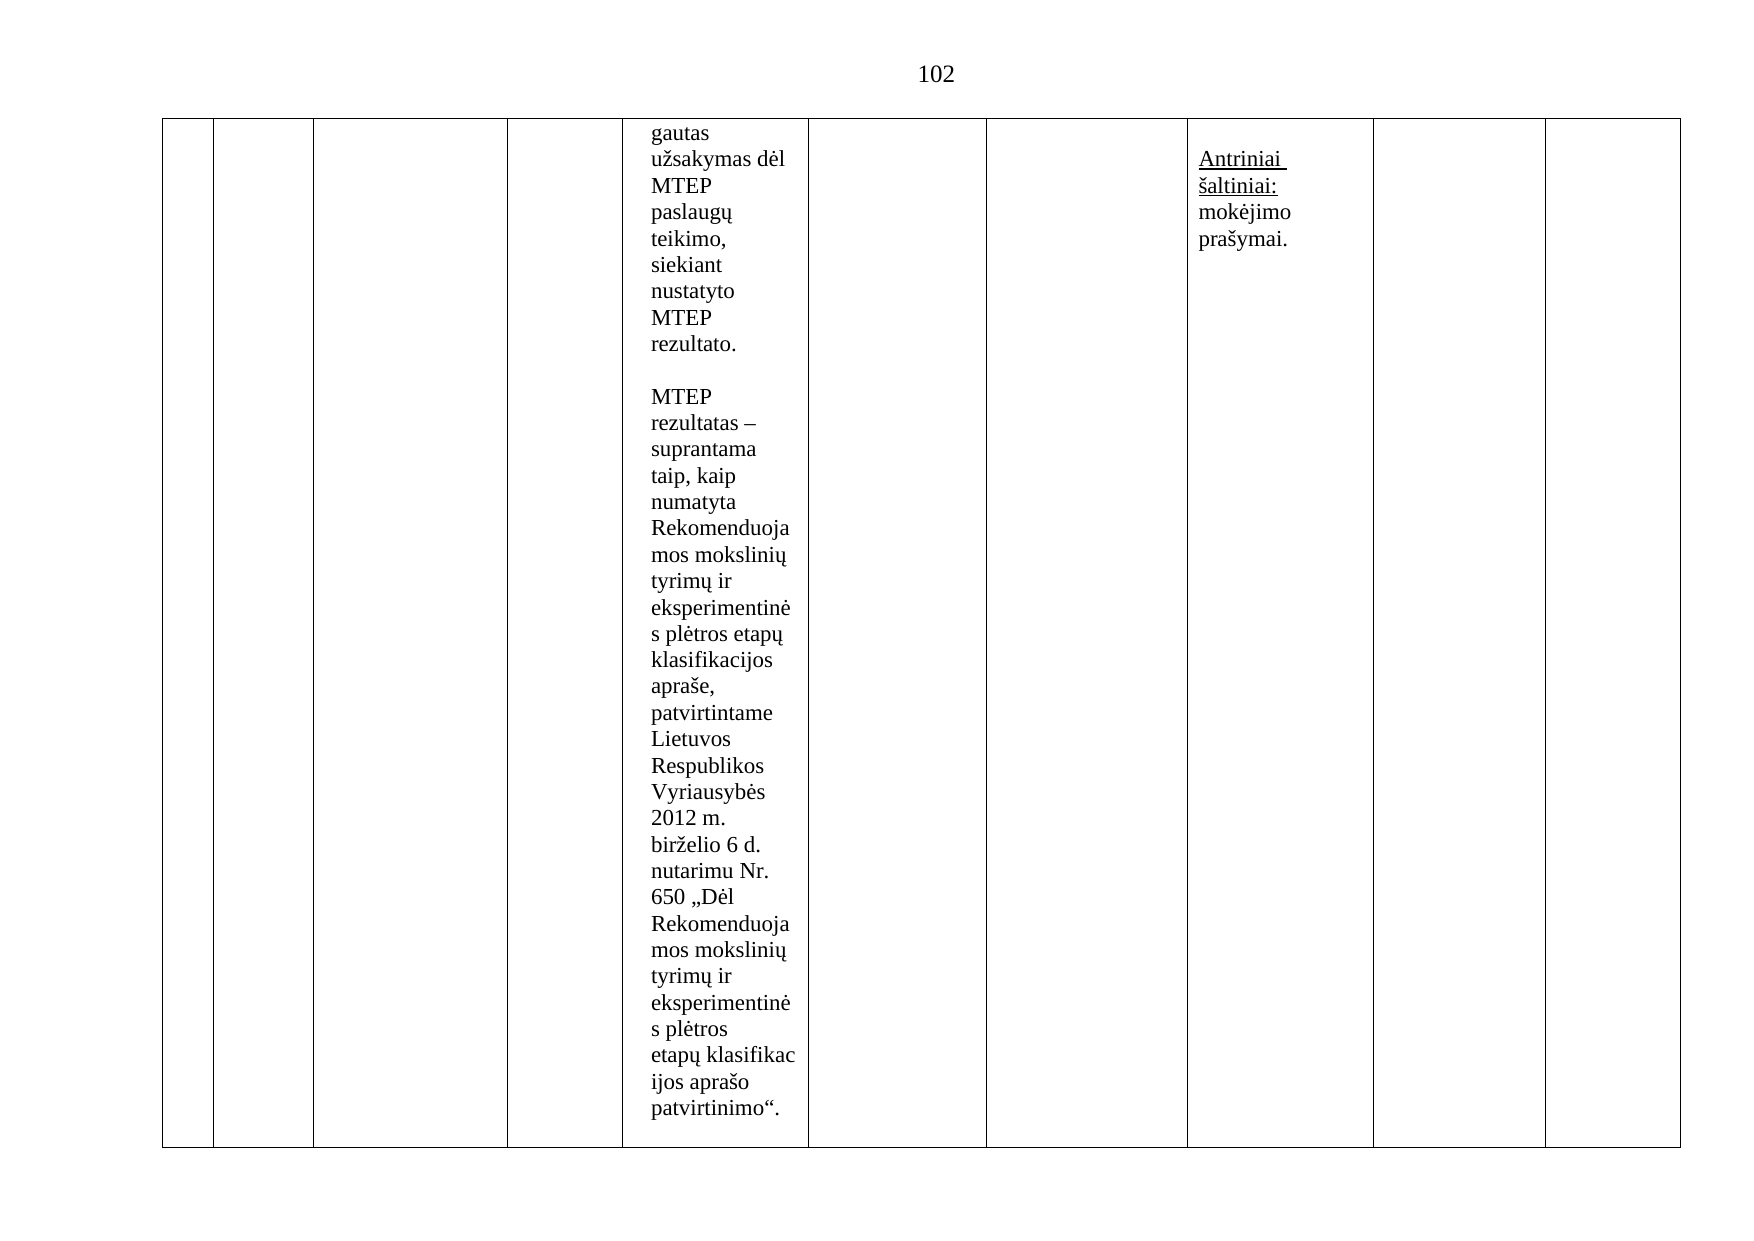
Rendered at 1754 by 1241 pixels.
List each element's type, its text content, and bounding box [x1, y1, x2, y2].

table_cell [1546, 119, 1680, 1147]
table_cell [314, 119, 507, 1147]
table_cell [163, 119, 213, 1147]
table_cell [809, 119, 986, 1147]
table_cell [508, 119, 622, 1147]
table_cell [214, 119, 313, 1147]
table_cell gautas užsakymas dėl MTEP paslaugų teikimo, siekiant nustatyto MTEP rezultato. MTEP rezultatas – suprantama taip, kaip numatyta Rekomenduojamos mokslinių tyrimų ir eksperimentinės plėtros etapų klasifikacijos apraše, patvirtintame Lietuvos Respublikos Vyriausybės 2012 m. birželio 6 d. nutarimu Nr. 650 „Dėl Rekomenduojamos mokslinių tyrimų ir eksperimentinės plėtros etapų klasifikacijos aprašo patvirtinimo“. [623, 119, 808, 1147]
table_cell Antriniai šaltiniai: mokėjimo prašymai. [1188, 119, 1373, 1147]
table_cell [987, 119, 1187, 1147]
table_cell [1374, 119, 1545, 1147]
